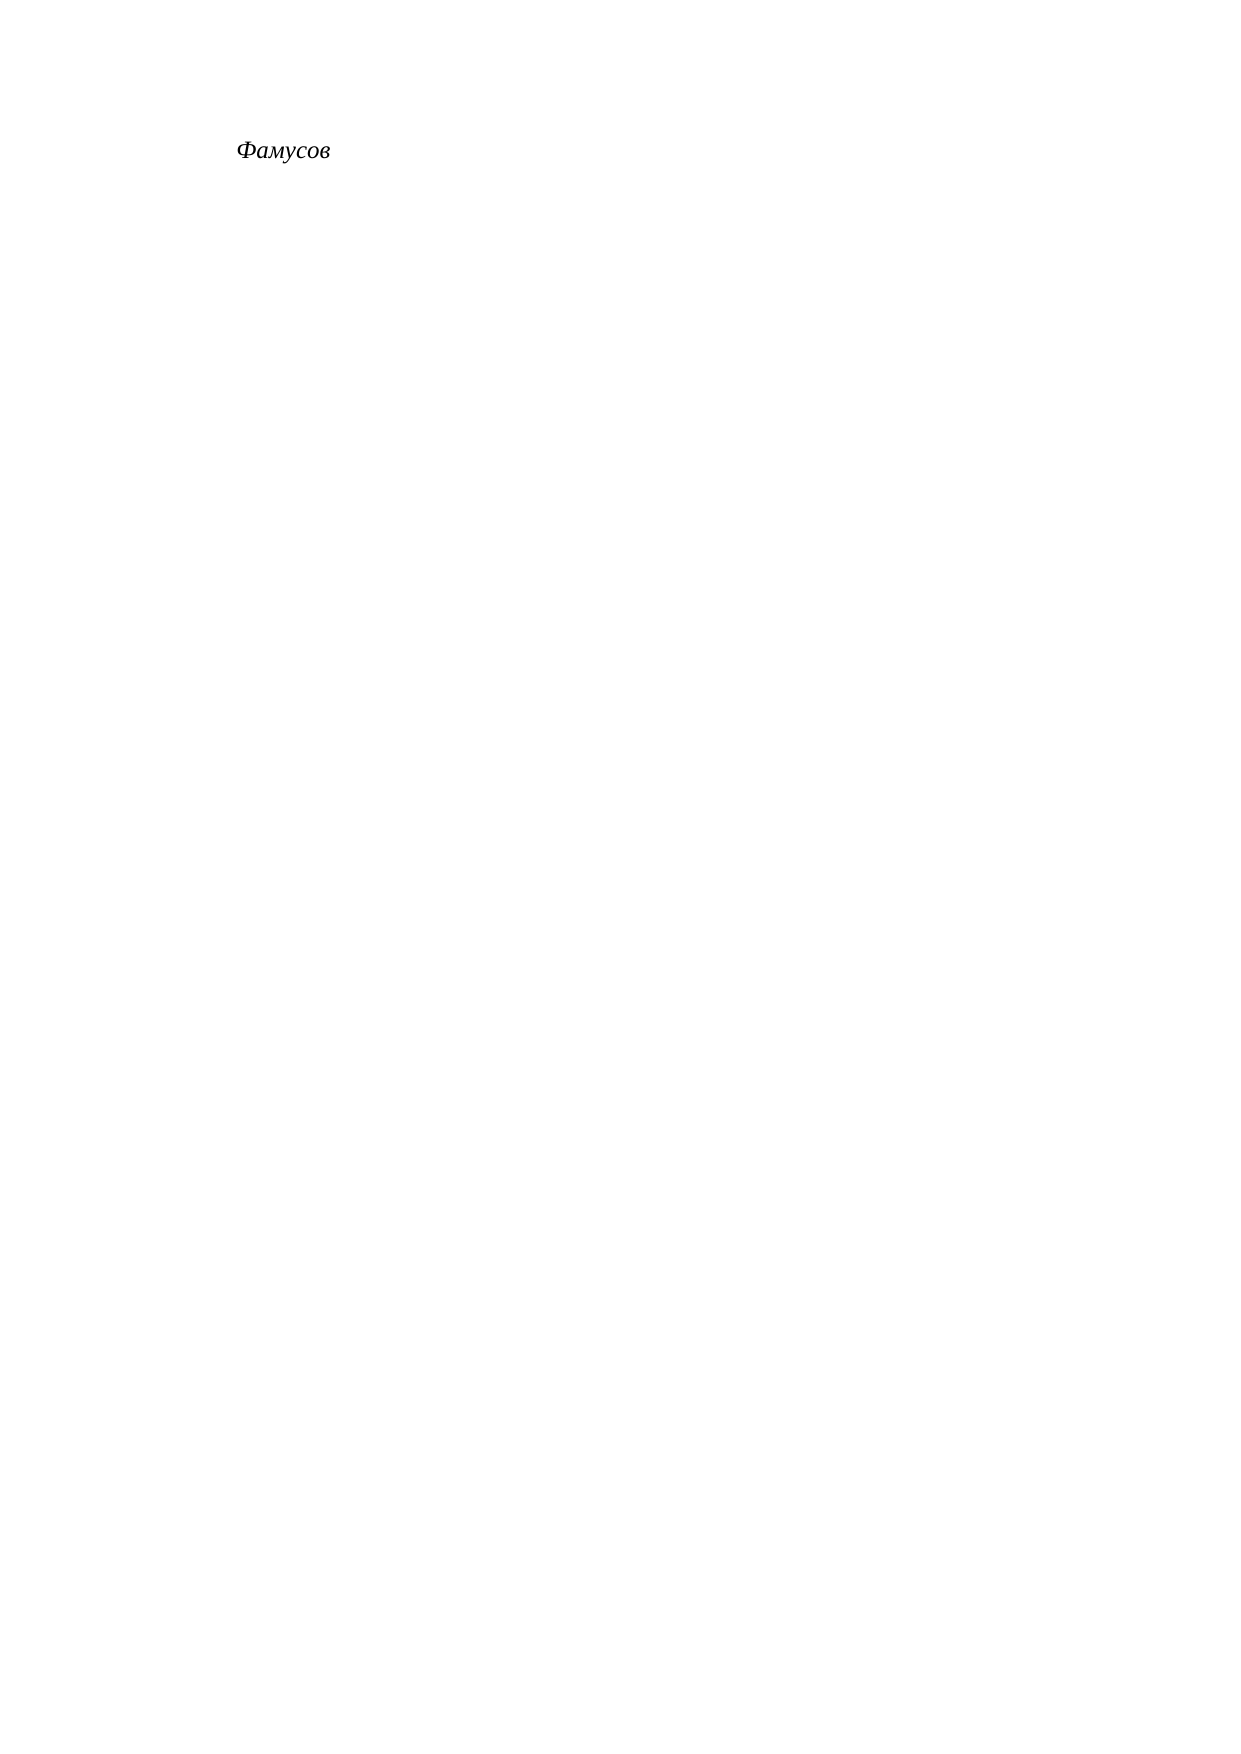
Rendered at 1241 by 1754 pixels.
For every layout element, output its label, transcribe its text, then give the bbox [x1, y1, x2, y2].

text Фамусов [236, 135, 1167, 164]
